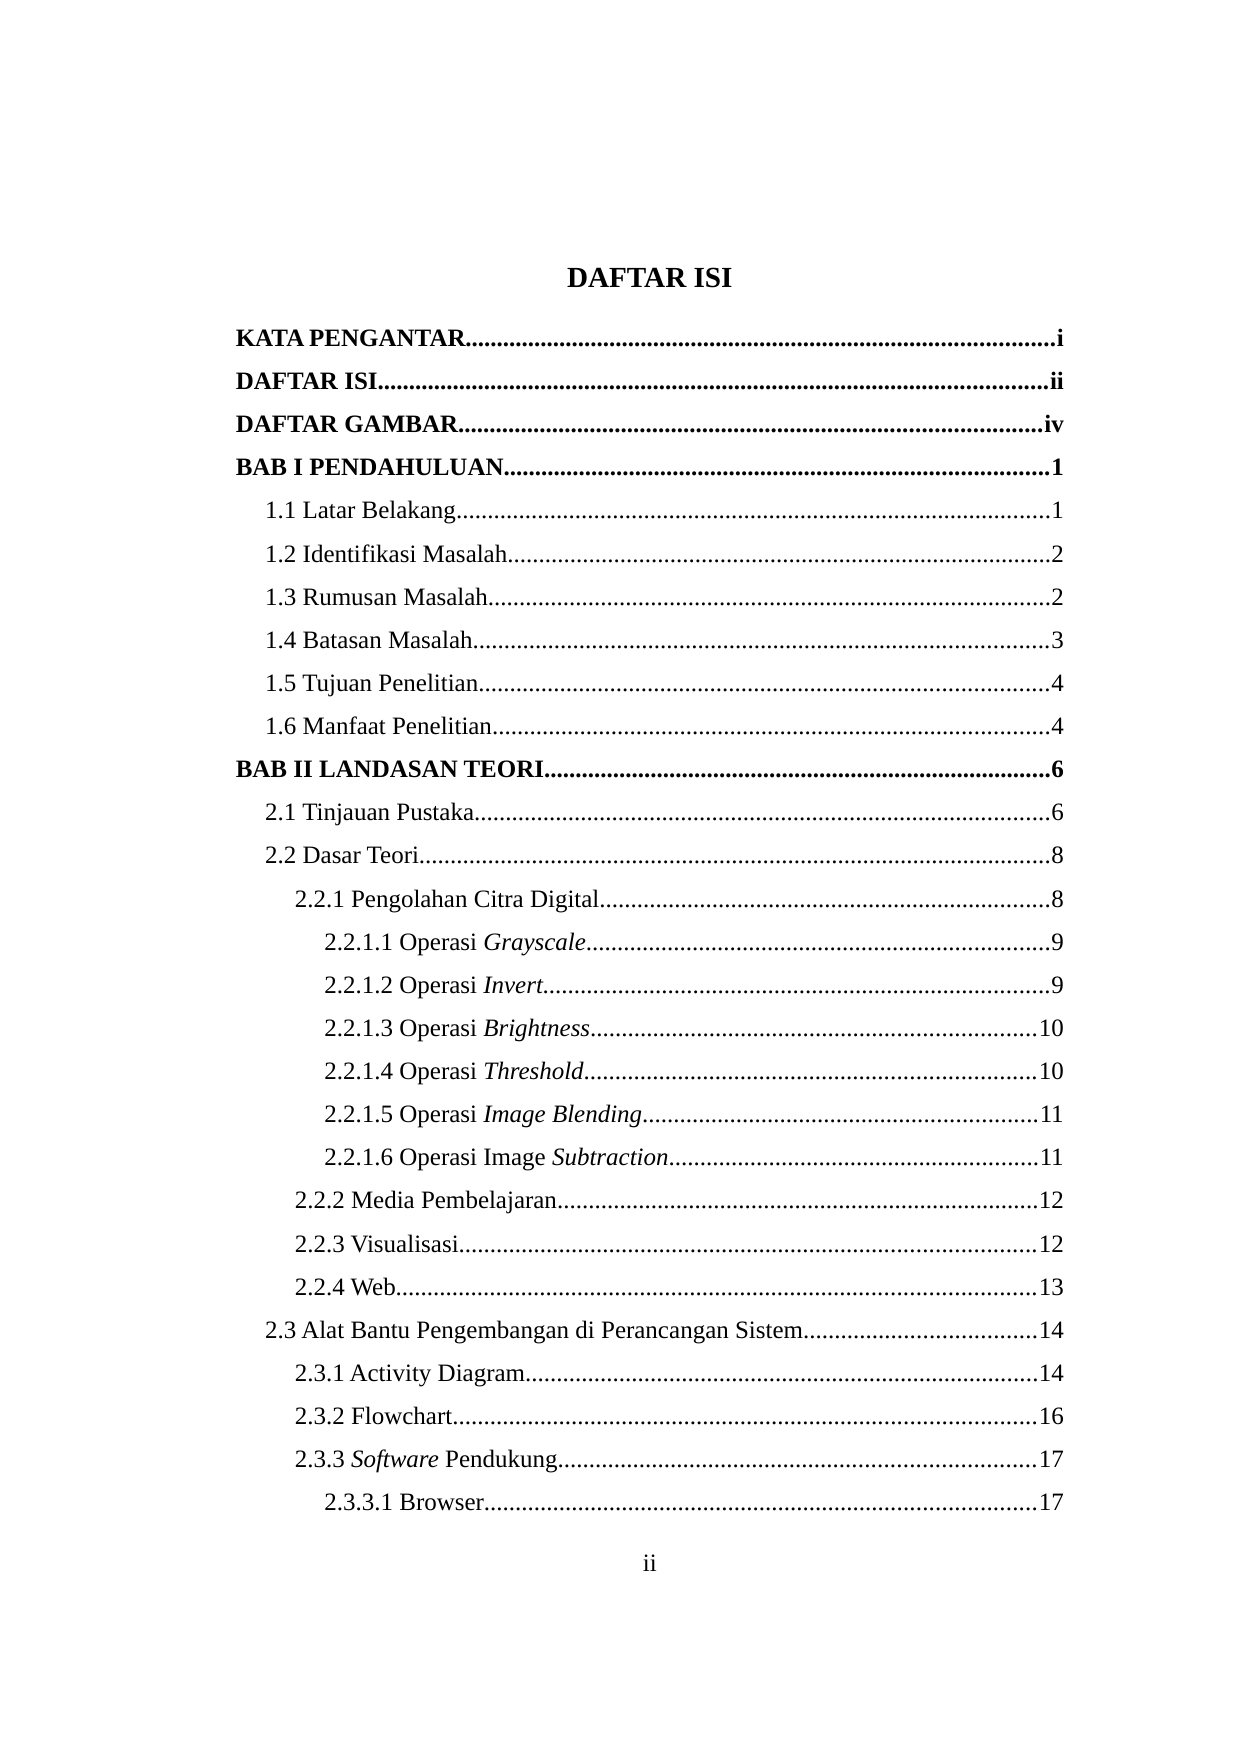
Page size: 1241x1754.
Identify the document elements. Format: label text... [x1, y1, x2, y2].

text 2.2.1.1 Operasi Grayscale 9 [324, 927, 1063, 956]
text 2.1 Tinjauan Pustaka 6 [265, 797, 1063, 826]
text 1.3 Rumusan Masalah 2 [265, 582, 1063, 611]
text 2.3.1 Activity Diagram 14 [294, 1358, 1063, 1387]
text 2.3.3.1 Browser 17 [324, 1487, 1063, 1516]
text 2.3.2 Flowchart 16 [294, 1401, 1063, 1430]
text DAFTAR GAMBAR iv [236, 409, 1063, 438]
subtitle DAFTAR ISI [236, 260, 1063, 294]
text 2.2.2 Media Pembelajaran 12 [294, 1186, 1063, 1214]
text 2.2.1.3 Operasi Brightness 10 [324, 1013, 1063, 1042]
text 2.2.1 Pengolahan Citra Digital 8 [294, 884, 1063, 912]
text 2.2.1.6 Operasi Image Subtraction 11 [324, 1142, 1063, 1171]
text 1.6 Manfaat Penelitian 4 [265, 711, 1063, 740]
text 1.2 Identifikasi Masalah 2 [265, 539, 1063, 567]
text 1.1 Latar Belakang 1 [265, 496, 1063, 524]
text 2.3 Alat Bantu Pengembangan di Perancangan Sistem 14 [265, 1315, 1063, 1344]
text KATA PENGANTAR i [236, 323, 1063, 352]
text BAB I PENDAHULUAN 1 [236, 452, 1063, 481]
text 2.2.1.4 Operasi Threshold 10 [324, 1056, 1063, 1085]
text BAB II LANDASAN TEORI 6 [236, 754, 1063, 783]
text 2.3.3 Software Pendukung 17 [294, 1444, 1063, 1473]
text DAFTAR ISI ii [236, 366, 1063, 395]
text 2.2.1.5 Operasi Image Blending 11 [324, 1099, 1063, 1128]
text 1.5 Tujuan Penelitian 4 [265, 668, 1063, 697]
text 2.2.3 Visualisasi 12 [294, 1229, 1063, 1257]
text 2.2 Dasar Teori 8 [265, 841, 1063, 869]
text 1.4 Batasan Masalah 3 [265, 625, 1063, 654]
text 2.2.1.2 Operasi Invert 9 [324, 970, 1063, 999]
text 2.2.4 Web 13 [294, 1272, 1063, 1301]
